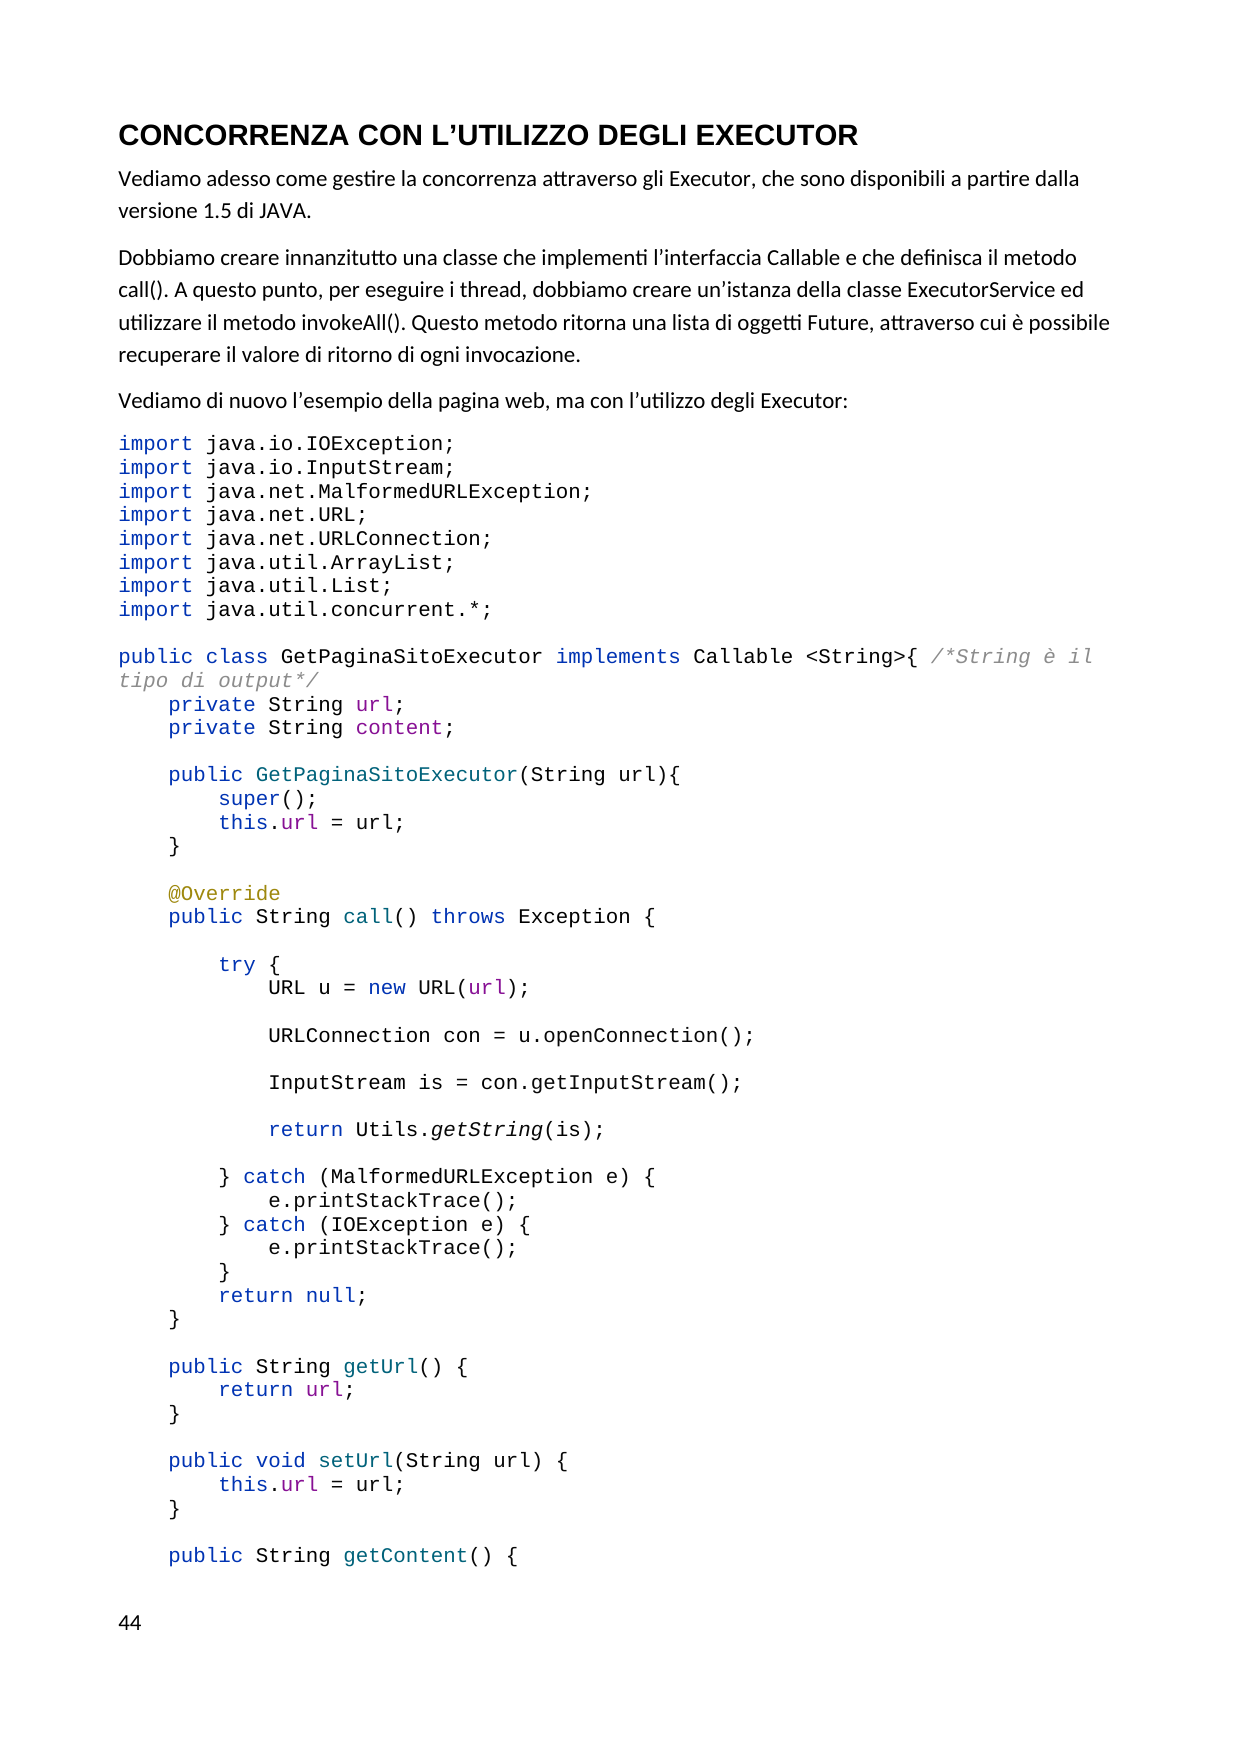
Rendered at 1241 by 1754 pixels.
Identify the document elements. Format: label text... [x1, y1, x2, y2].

text Vediamo adesso come gestire la concorrenza attraverso gli Executor, che sono disponibili a partire dalla versione 1.5 di JAVA. [118, 164, 1122, 224]
text Dobbiamo creare innanzitutto una classe che implementi l’interfaccia Callable e che definisca il metodo call(). A questo punto, per eseguire i thread, dobbiamo creare un’istanza della classe ExecutorService ed utilizzare il metodo invokeAll(). Questo metodo ritorna una lista di oggetti Future, attraverso cui è possibile recuperare il valore di ritorno di ogni invocazione. [118, 243, 1122, 368]
text import java.io.IOException; import java.io.InputStream; import java.net.MalformedURLException; import java.net.URL; import java.net.URLConnection; import java.util.ArrayList; import java.util.List; import java.util.concurrent.*; public class GetPaginaSitoExecutor implements Callable <String>{ /*String è il tipo di output*/ private String url; private String content; public GetPaginaSitoExecutor(String url){ super(); this.url = url; } @Override public String call() throws Exception { try { URL u = new URL(url); URLConnection con = u.openConnection(); InputStream is = con.getInputStream(); return Utils.getString(is); } catch (MalformedURLException e) { e.printStackTrace(); } catch (IOException e) { e.printStackTrace(); } return null; } public String getUrl() { return url; } public void setUrl(String url) { this.url = url; } public String getContent() { [118, 433, 1122, 1568]
subtitle CONCORRENZA CON L’UTILIZZO DEGLI EXECUTOR [118, 118, 1122, 152]
text Vediamo di nuovo l’esempio della pagina web, ma con l’utilizzo degli Executor: [118, 387, 1122, 415]
